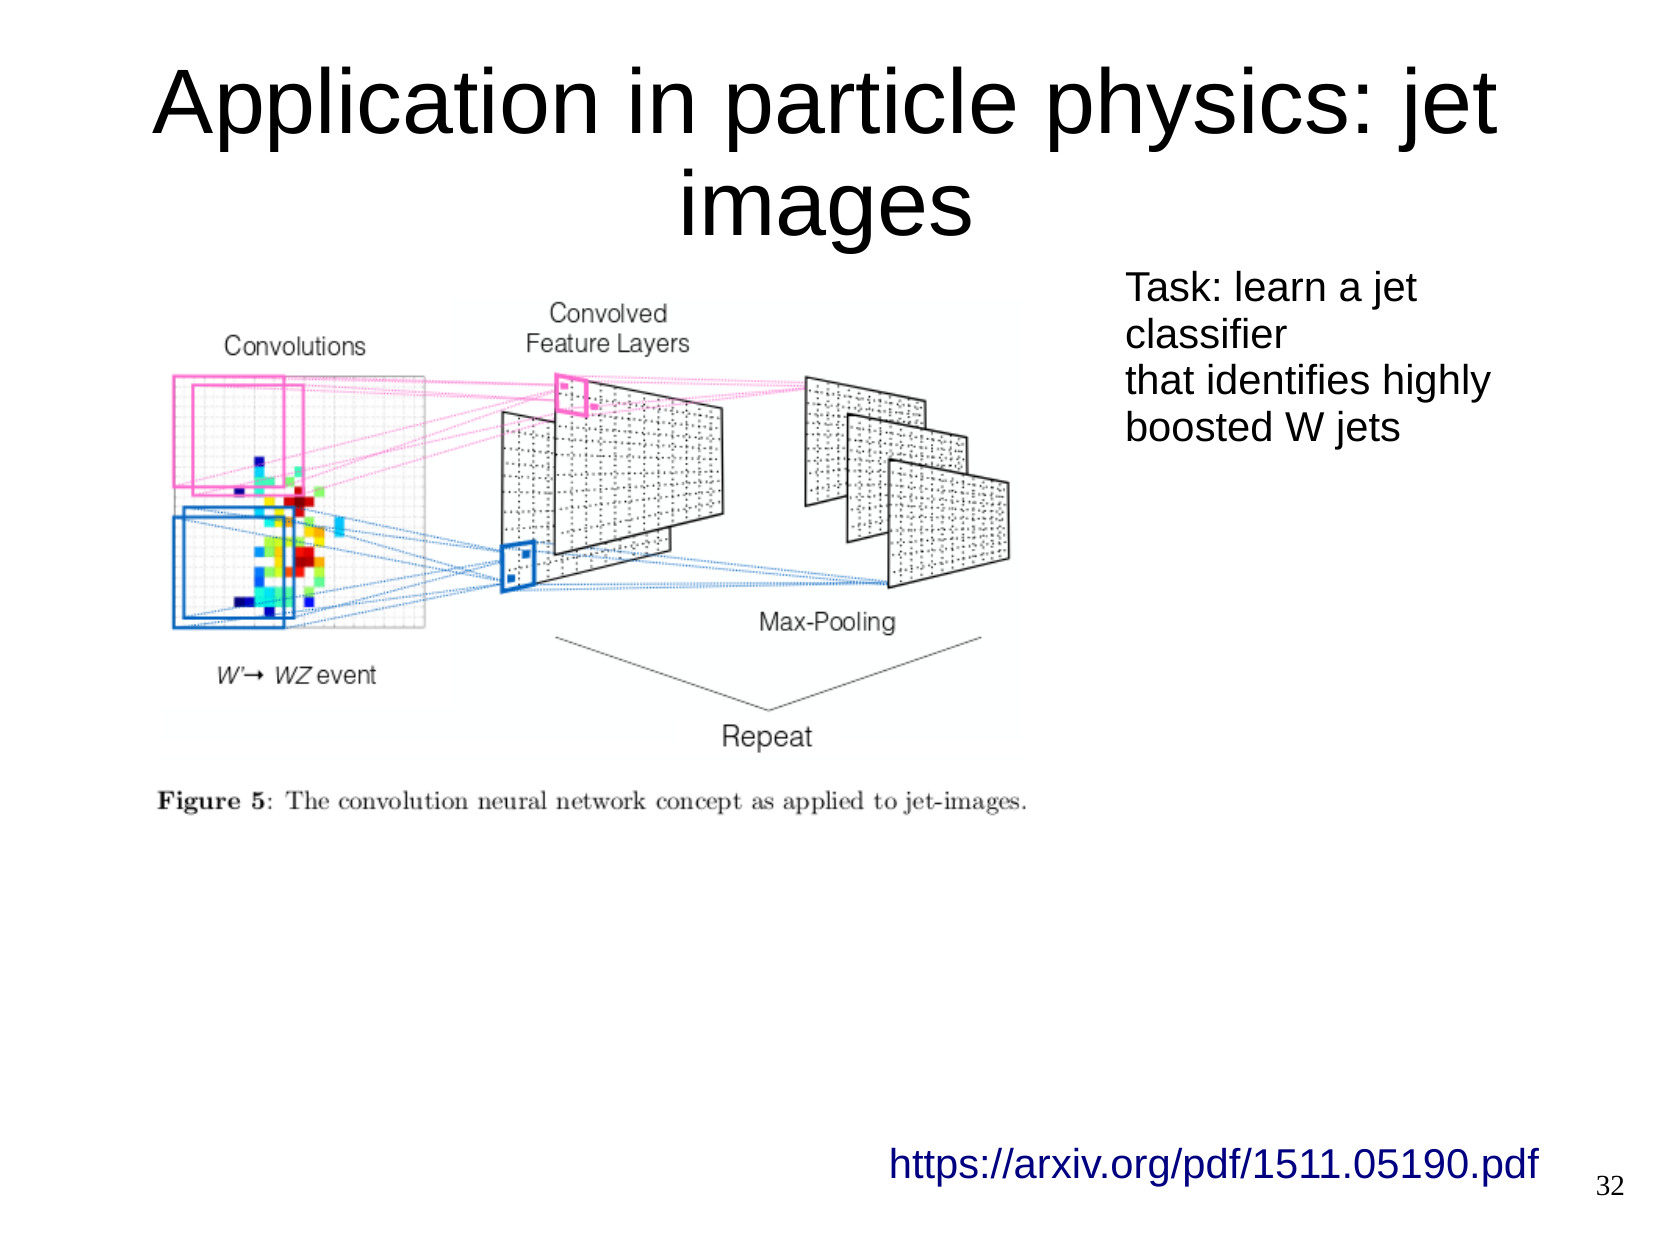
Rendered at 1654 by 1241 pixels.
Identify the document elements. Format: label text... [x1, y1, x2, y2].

title Application in particle physics: jet images [82, 49, 1571, 257]
text_box https://arxiv.org/pdf/1511.05190.pdf [874, 1133, 1619, 1220]
picture [82, 271, 1124, 839]
text_box Task: learn a jet classifier that identifies highly boosted W jets [1110, 256, 1595, 458]
